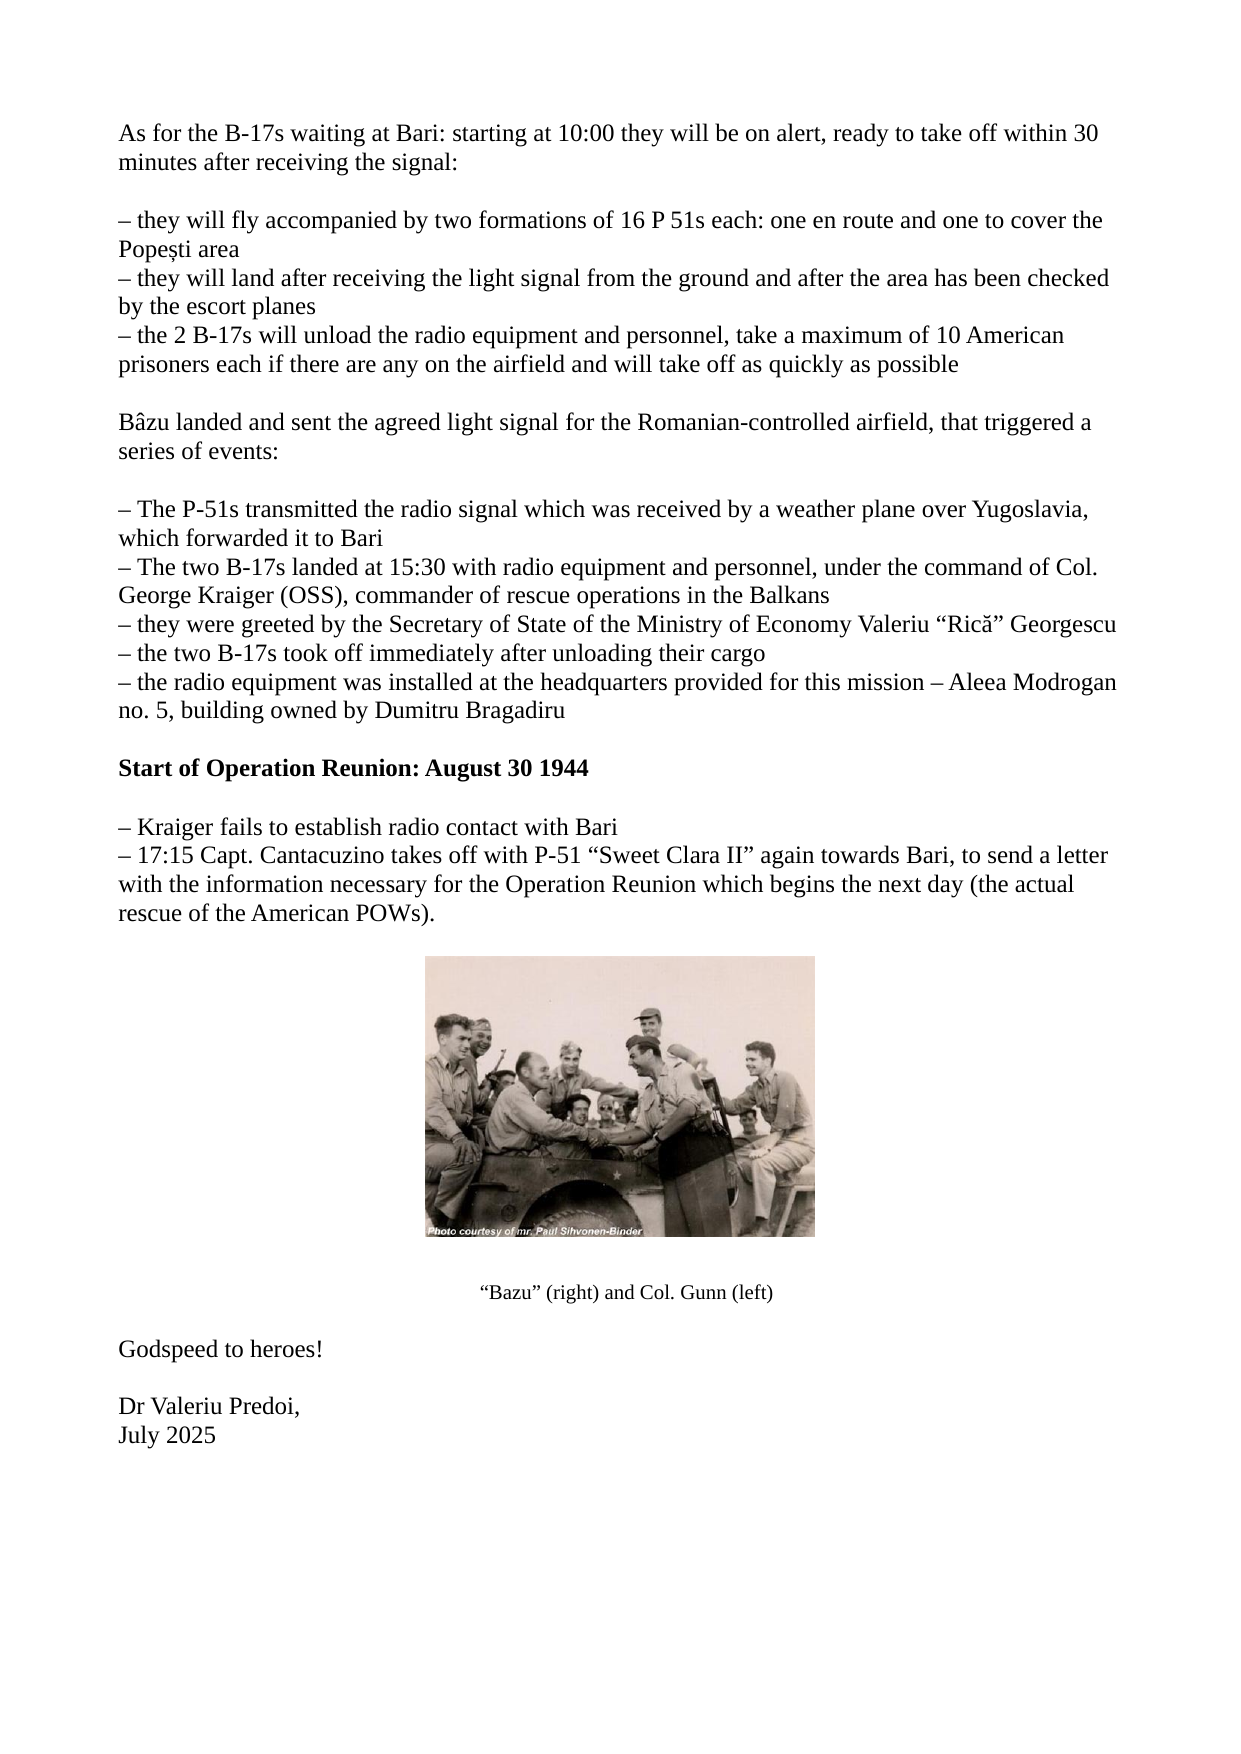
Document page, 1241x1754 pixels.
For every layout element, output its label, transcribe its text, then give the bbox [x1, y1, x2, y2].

text “Bazu” (right) and Col. Gunn (left) [118, 1276, 1122, 1305]
text – the radio equipment was installed at the headquarters provided for this mission – Aleea Modrogan no. 5, building owned by Dumitru Bragadiru [118, 667, 1122, 724]
text Godspeed to heroes! [118, 1334, 1122, 1362]
text – the 2 B-17s will unload the radio equipment and personnel, take a maximum of 10 American prisoners each if there are any on the airfield and will take off as quickly as possible [118, 320, 1122, 378]
text – they will fly accompanied by two formations of 16 P 51s each: one en route and one to cover the Popești area [118, 205, 1122, 263]
text Bâzu landed and sent the agreed light signal for the Romanian-controlled airfield, that triggered a series of events: [118, 407, 1122, 464]
text – The two B-17s landed at 15:30 with radio equipment and personnel, under the command of Col. George Kraiger (OSS), commander of rescue operations in the Balkans [118, 552, 1122, 609]
picture [425, 956, 815, 1237]
text – the two B-17s took off immediately after unloading their cargo [118, 638, 1122, 667]
text – The P-51s transmitted the radio signal which was received by a weather plane over Yugoslavia, which forwarded it to Bari [118, 494, 1122, 552]
text – they will land after receiving the light signal from the ground and after the area has been checked by the escort planes [118, 263, 1122, 320]
text Dr Valeriu Predoi, [118, 1391, 1122, 1420]
text – they were greeted by the Secretary of State of the Ministry of Economy Valeriu “Rică” Georgescu [118, 609, 1122, 638]
text July 2025 [118, 1420, 1122, 1449]
text As for the B-17s waiting at Bari: starting at 10:00 they will be on alert, ready to take off within 30 minutes after receiving the signal: [118, 118, 1122, 176]
text Start of Operation Reunion: August 30 1944 [118, 753, 1122, 782]
text – Kraiger fails to establish radio contact with Bari [118, 812, 1122, 841]
text – 17:15 Capt. Cantacuzino takes off with P-51 “Sweet Clara II” again towards Bari, to send a letter with the information necessary for the Operation Reunion which begins the next day (the actual rescue of the American POWs). [118, 841, 1122, 927]
